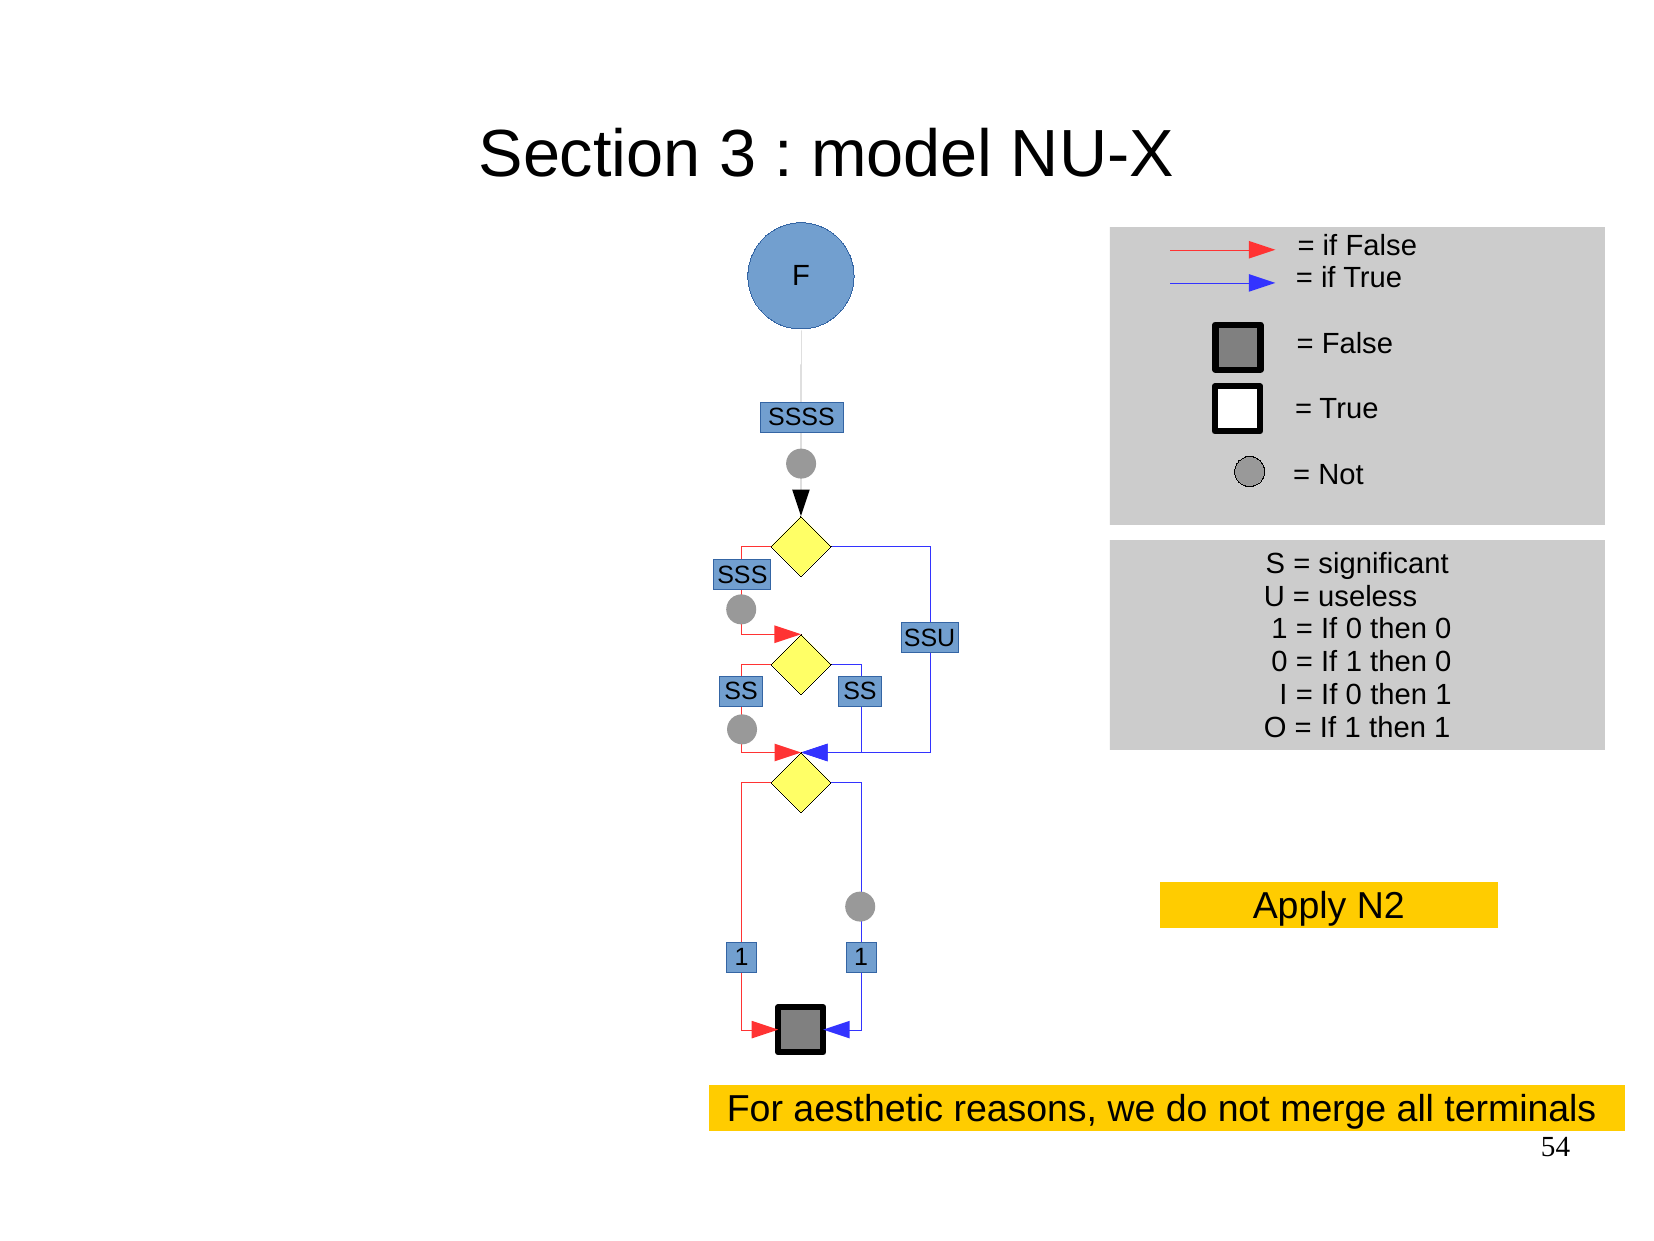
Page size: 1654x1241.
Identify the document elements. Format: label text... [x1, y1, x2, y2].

text_box [1234, 456, 1265, 487]
text_box [1215, 324, 1261, 370]
text_box 1 [726, 942, 757, 973]
text_box [771, 516, 832, 577]
text_box [778, 1007, 824, 1053]
text_box 1 [846, 942, 877, 973]
text_box F [747, 222, 855, 329]
text_box = if False = if True = False = True = Not [1109, 227, 1605, 525]
text_box [845, 891, 876, 922]
text_box [1215, 386, 1261, 432]
text_box SSSS [760, 402, 844, 433]
text_box [726, 594, 757, 625]
text_box Apply N2 [1160, 882, 1498, 928]
text_box [771, 635, 832, 695]
text_box SSS [713, 559, 771, 590]
text_box SS [838, 676, 882, 707]
text_box SSU [901, 622, 959, 653]
title Section 3 : model NU-X [82, 49, 1571, 257]
text_box [727, 714, 758, 745]
text_box SS [719, 676, 763, 707]
text_box For aesthetic reasons, we do not merge all terminals [709, 1085, 1625, 1131]
text_box S = significant U = useless 1 = If 0 then 0 0 = If 1 then 0 I = If 0 then 1 O = If 1 then 1 [1109, 540, 1605, 750]
text_box [786, 448, 817, 479]
text_box [771, 753, 831, 813]
